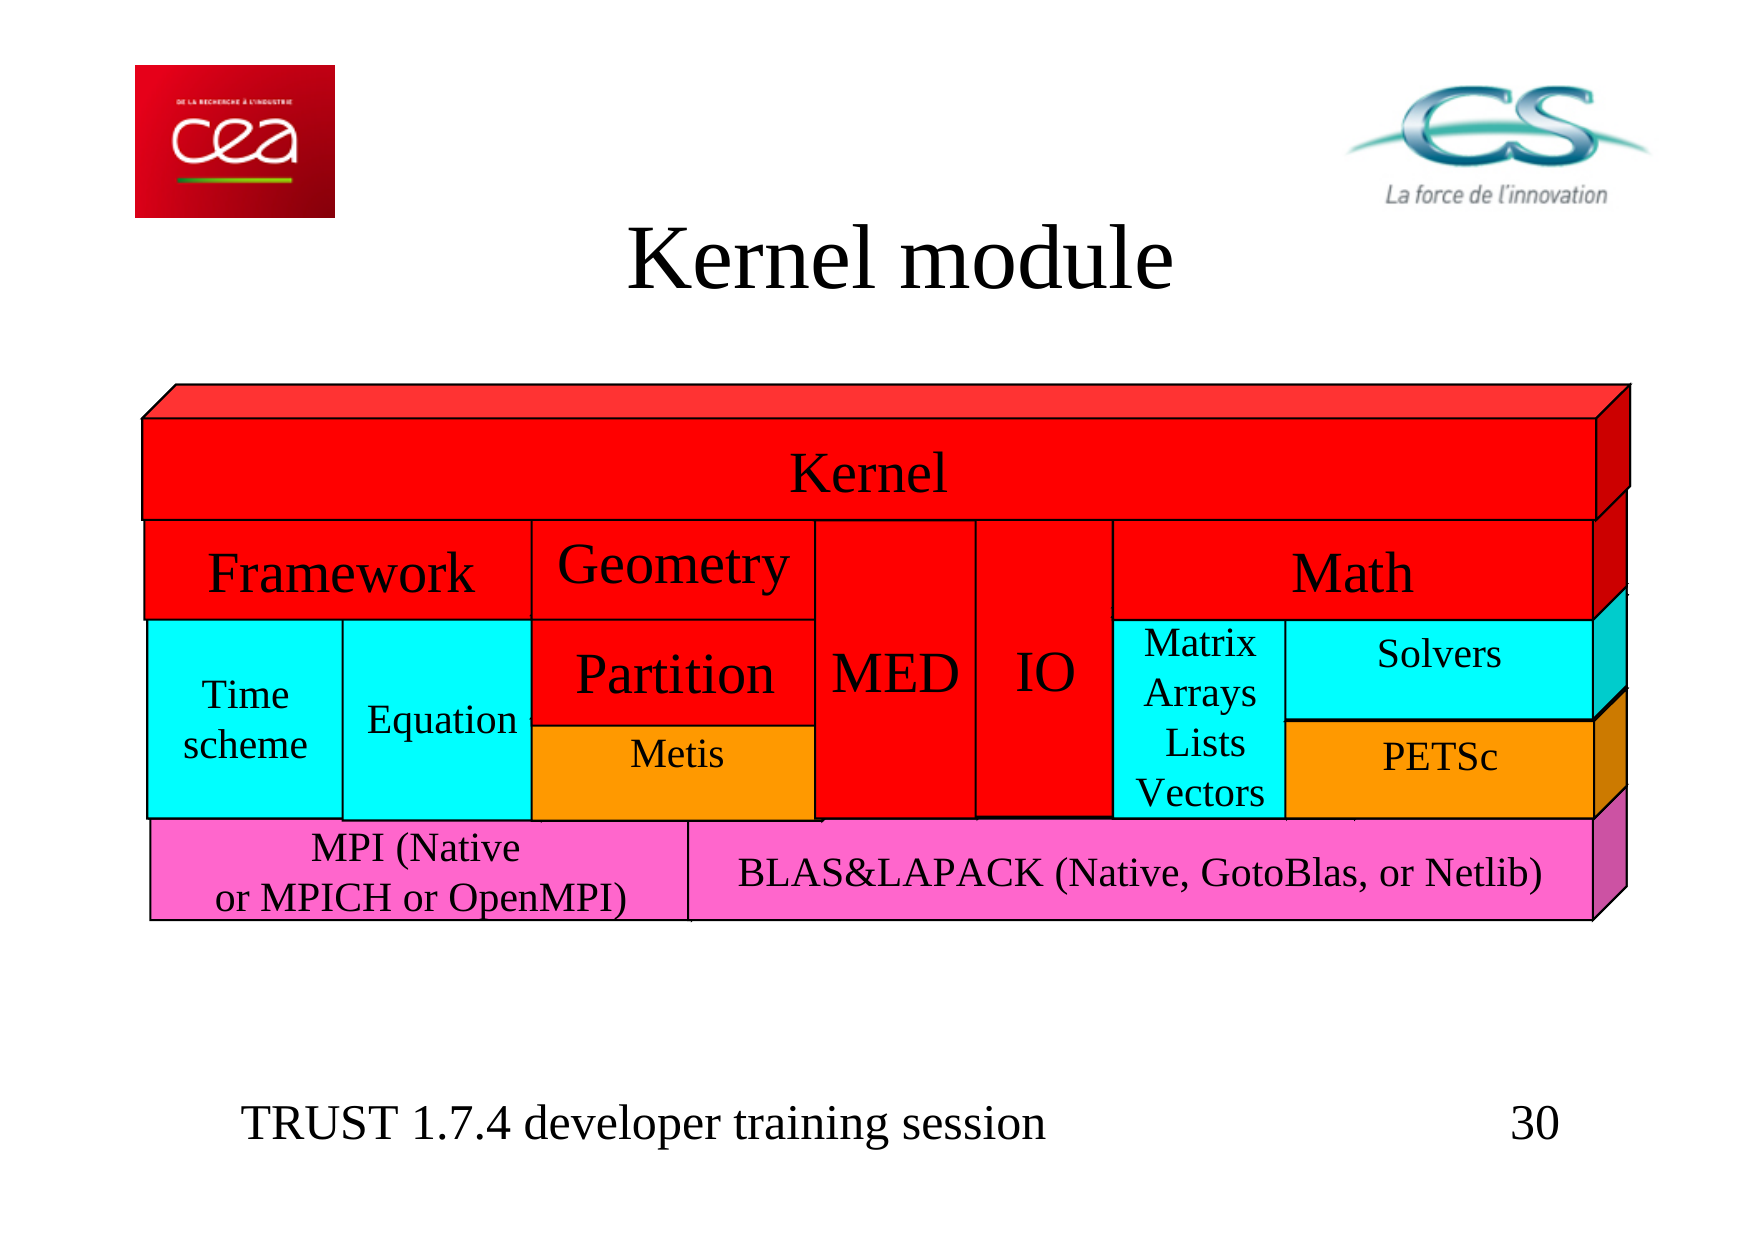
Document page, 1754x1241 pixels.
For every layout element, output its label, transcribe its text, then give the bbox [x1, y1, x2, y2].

text_box IO [975, 520, 1113, 817]
picture [1340, 73, 1662, 218]
text_box PETSc [1285, 722, 1594, 819]
text_box Matrix Arrays Lists Vectors [1113, 621, 1285, 819]
text_box BLAS&LAPACK (Native, GotoBlas, or Netlib) [688, 819, 1592, 921]
text_box MED [815, 521, 977, 819]
text_box Equation [342, 620, 531, 821]
text_box Partition [531, 620, 815, 726]
picture [135, 65, 335, 218]
text_box MPI (Native or MPICH or OpenMPI) [150, 819, 688, 921]
text_box Math [1113, 520, 1592, 621]
text_box Framework [144, 520, 531, 620]
text_box Time scheme [147, 620, 342, 819]
text_box Equation [142, 384, 1629, 419]
text_box Solvers [1285, 621, 1592, 720]
title Kernel module [225, 158, 1577, 346]
text_box Geometry [531, 520, 815, 620]
text_box Kernel [142, 419, 1596, 520]
text_box Metis [531, 726, 822, 821]
